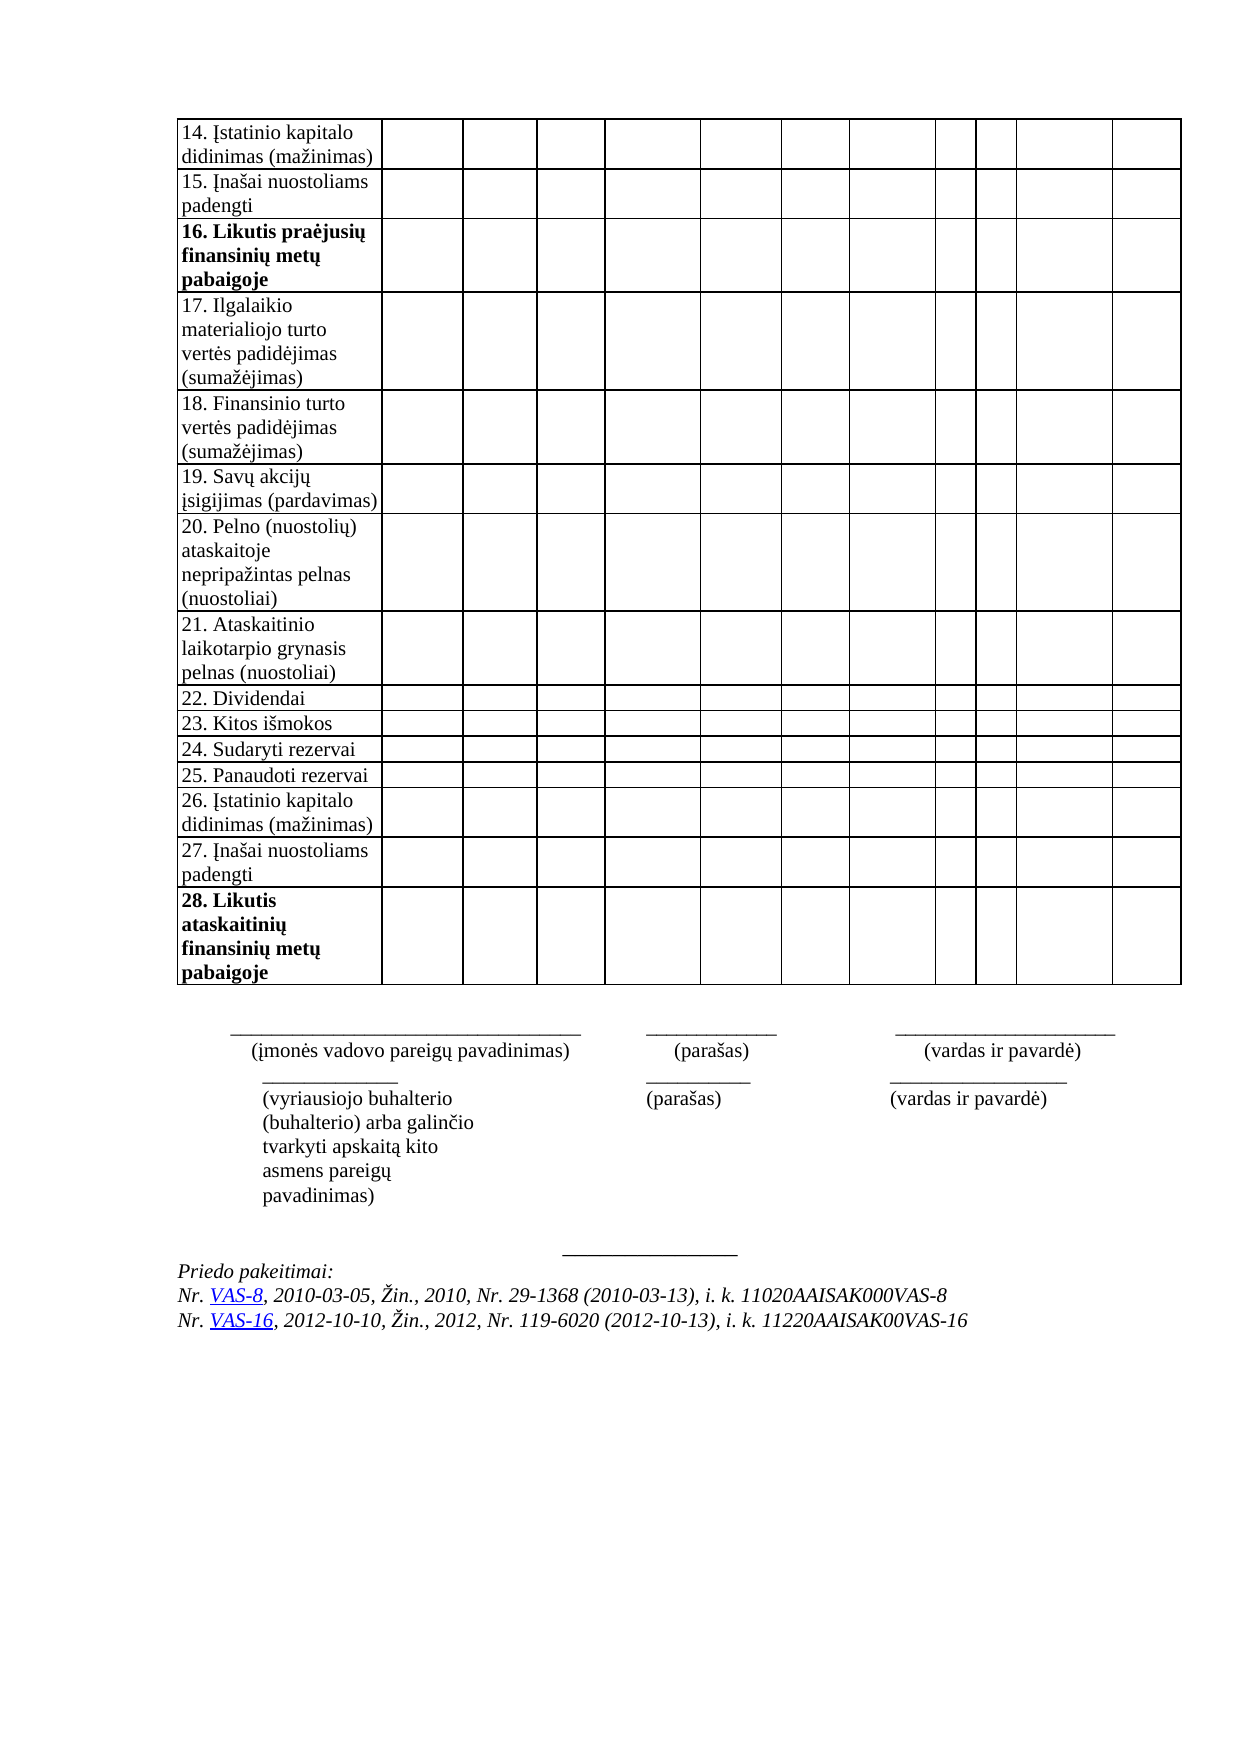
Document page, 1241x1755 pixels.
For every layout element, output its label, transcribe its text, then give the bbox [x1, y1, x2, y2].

table_cell [977, 219, 1016, 291]
table_cell [1017, 465, 1112, 512]
table_cell [1113, 788, 1180, 836]
table_cell [1113, 888, 1180, 984]
table_cell [383, 788, 462, 836]
table_cell [977, 612, 1016, 684]
table_cell [538, 219, 604, 291]
table_cell [936, 788, 975, 836]
table_cell [538, 612, 604, 684]
table_cell [977, 293, 1016, 389]
table_cell 14. Įstatinio kapitalo didinimas (mažinimas) [178, 120, 381, 168]
table_cell [383, 612, 462, 684]
table_cell [383, 293, 462, 389]
table_cell [782, 612, 849, 684]
table_cell [606, 888, 700, 984]
table_cell [538, 763, 604, 787]
table_cell [782, 763, 849, 787]
table_cell [936, 686, 975, 710]
table_cell [701, 612, 781, 684]
table_cell 19. Savų akcijų įsigijimas (pardavimas) [178, 465, 381, 512]
table_cell [701, 465, 781, 512]
table_cell [850, 465, 935, 512]
table_cell [977, 763, 1016, 787]
table_cell 21. Ataskaitinio laikotarpio grynasis pelnas (nuostoliai) [178, 612, 381, 684]
table_cell [977, 838, 1016, 886]
table_cell [701, 514, 781, 610]
table_cell [606, 788, 700, 836]
table_cell [850, 514, 935, 610]
table_cell [1113, 391, 1180, 463]
table_cell [782, 711, 849, 735]
table_cell [606, 219, 700, 291]
table_cell [538, 888, 604, 984]
table_cell [464, 737, 536, 761]
table_cell [464, 686, 536, 710]
table_cell 25. Panaudoti rezervai [178, 763, 381, 787]
table_cell [383, 219, 462, 291]
table_cell [538, 293, 604, 389]
table_cell [1017, 686, 1112, 710]
table_cell [701, 737, 781, 761]
table_cell [977, 170, 1016, 217]
table_cell [936, 120, 975, 168]
table_cell [850, 612, 935, 684]
table_cell [936, 763, 975, 787]
table_cell [782, 888, 849, 984]
table_cell [1113, 838, 1180, 886]
table_cell [538, 120, 604, 168]
table_cell [1017, 788, 1112, 836]
table_cell [782, 686, 849, 710]
table_cell [701, 219, 781, 291]
table_cell [701, 788, 781, 836]
table_cell [936, 737, 975, 761]
table_cell [850, 219, 935, 291]
table_cell [782, 219, 849, 291]
table_cell [977, 391, 1016, 463]
table_cell [1017, 711, 1112, 735]
table_cell [850, 838, 935, 886]
table_cell [538, 711, 604, 735]
table_cell [977, 711, 1016, 735]
table_cell [538, 514, 604, 610]
table_cell [464, 763, 536, 787]
table_cell [977, 888, 1016, 984]
table_cell [1017, 763, 1112, 787]
table_header _________________ (vardas ir pavardė) [805, 1062, 1122, 1207]
table_cell [782, 293, 849, 389]
table_cell [383, 120, 462, 168]
table_cell [606, 763, 700, 787]
table_cell [936, 711, 975, 735]
table_cell [383, 838, 462, 886]
table_cell [538, 838, 604, 886]
table_cell [936, 888, 975, 984]
table_cell [850, 711, 935, 735]
table_cell [1017, 838, 1112, 886]
table_cell [464, 391, 536, 463]
table_cell [977, 514, 1016, 610]
text Nr. VAS-8, 2010-03-05, Žin., 2010, Nr. 29-1368 (2010-03-13), i. k. 11020AAISAK000VAS-8 [177, 1283, 1122, 1307]
table_cell [977, 686, 1016, 710]
table_cell 27. Įnašai nuostoliams padengti [178, 838, 381, 886]
table_cell [1113, 120, 1180, 168]
table_cell [606, 170, 700, 217]
table_cell [701, 391, 781, 463]
table_cell [1113, 465, 1180, 512]
table_cell [1113, 170, 1180, 217]
table_cell 17. Ilgalaikio materialiojo turto vertės padidėjimas (sumažėjimas) [178, 293, 381, 389]
table_cell [782, 391, 849, 463]
table_cell [782, 788, 849, 836]
table_cell [1017, 120, 1112, 168]
table_cell [1113, 711, 1180, 735]
table_cell [850, 170, 935, 217]
table_cell [383, 888, 462, 984]
table_cell 23. Kitos išmokos [178, 711, 381, 735]
table_cell 24. Sudaryti rezervai [178, 737, 381, 761]
table_cell [1113, 763, 1180, 787]
table_cell [782, 514, 849, 610]
table_cell [464, 120, 536, 168]
table_cell [701, 763, 781, 787]
table_cell [1017, 293, 1112, 389]
table_cell [606, 711, 700, 735]
table_cell [850, 391, 935, 463]
table_cell [850, 293, 935, 389]
table_cell [606, 293, 700, 389]
table_cell [383, 711, 462, 735]
text Nr. VAS-16, 2012-10-10, Žin., 2012, Nr. 119-6020 (2012-10-13), i. k. 11220AAISAK00VAS-16 [177, 1307, 1122, 1332]
table_cell [701, 711, 781, 735]
table_cell [1017, 888, 1112, 984]
table_cell [606, 838, 700, 886]
table_cell [936, 514, 975, 610]
table_cell 22. Dividendai [178, 686, 381, 710]
table_cell [538, 686, 604, 710]
table_cell [701, 120, 781, 168]
table_cell [850, 686, 935, 710]
table_cell [606, 120, 700, 168]
table_cell [538, 737, 604, 761]
table_cell [701, 888, 781, 984]
table_cell [383, 514, 462, 610]
table_cell [1017, 219, 1112, 291]
table_cell [701, 293, 781, 389]
table_cell [606, 686, 700, 710]
table_cell [782, 465, 849, 512]
table_cell [464, 788, 536, 836]
table_cell [936, 838, 975, 886]
text Priedo pakeitimai: [177, 1259, 1122, 1283]
table_cell [1113, 612, 1180, 684]
table_cell [977, 737, 1016, 761]
table_cell [464, 514, 536, 610]
table_cell 15. Įnašai nuostoliams padengti [178, 170, 381, 217]
table_cell [538, 170, 604, 217]
table_cell 16. Likutis praėjusių finansinių metų pabaigoje [178, 219, 381, 291]
table_cell [977, 788, 1016, 836]
table_cell [383, 763, 462, 787]
table_cell [936, 219, 975, 291]
table_cell [383, 737, 462, 761]
table_cell [936, 391, 975, 463]
table_cell 28. Likutis ataskaitinių finansinių metų pabaigoje [178, 888, 381, 984]
table_cell [538, 788, 604, 836]
table_cell [850, 737, 935, 761]
table_cell [464, 838, 536, 886]
table_cell [701, 170, 781, 217]
table_cell [606, 737, 700, 761]
table_header _____________ (vyriausiojo buhalterio (buhalterio) arba galinčio tvarkyti apskaitą kito asmens pareigų pavadinimas) [177, 1062, 492, 1207]
table_cell [383, 391, 462, 463]
table_cell [464, 612, 536, 684]
table_cell [850, 888, 935, 984]
table_cell [383, 170, 462, 217]
table_cell [464, 170, 536, 217]
table_cell [936, 612, 975, 684]
table_cell [1113, 686, 1180, 710]
table_cell [782, 120, 849, 168]
table_header __________ (parašas) [492, 1062, 804, 1207]
table_cell [464, 888, 536, 984]
table_cell [1113, 293, 1180, 389]
table_cell [464, 293, 536, 389]
table_cell [383, 465, 462, 512]
table_cell [1017, 612, 1112, 684]
table_cell [606, 391, 700, 463]
table_cell [538, 391, 604, 463]
table_cell [701, 686, 781, 710]
table_cell [383, 686, 462, 710]
table_cell [977, 465, 1016, 512]
table_cell [782, 170, 849, 217]
table_cell [464, 711, 536, 735]
table_cell [977, 120, 1016, 168]
table_cell [782, 838, 849, 886]
table_cell [1113, 737, 1180, 761]
table_cell [1017, 391, 1112, 463]
table_cell [701, 838, 781, 886]
table_cell 20. Pelno (nuostolių) ataskaitoje nepripažintas pelnas (nuostoliai) [178, 514, 381, 610]
text ______________ [177, 1231, 1122, 1259]
table_cell [606, 612, 700, 684]
table_cell [850, 763, 935, 787]
table_cell [850, 788, 935, 836]
table_cell [606, 465, 700, 512]
table_cell [464, 219, 536, 291]
table_cell [1017, 737, 1112, 761]
table_cell 26. Įstatinio kapitalo didinimas (mažinimas) [178, 788, 381, 836]
table_cell [1017, 514, 1112, 610]
table_cell [1113, 514, 1180, 610]
table_cell [538, 465, 604, 512]
table_cell [782, 737, 849, 761]
table_cell [1113, 219, 1180, 291]
table_cell [1017, 170, 1112, 217]
table_cell [936, 293, 975, 389]
table_cell [936, 465, 975, 512]
table_cell [850, 120, 935, 168]
table_cell [464, 465, 536, 512]
table_cell 18. Finansinio turto vertės padidėjimas (sumažėjimas) [178, 391, 381, 463]
text (įmonės vadovo pareigų pavadinimas) (parašas) (vardas ir pavardė) [177, 1038, 1122, 1062]
table_cell [936, 170, 975, 217]
table_cell [606, 514, 700, 610]
